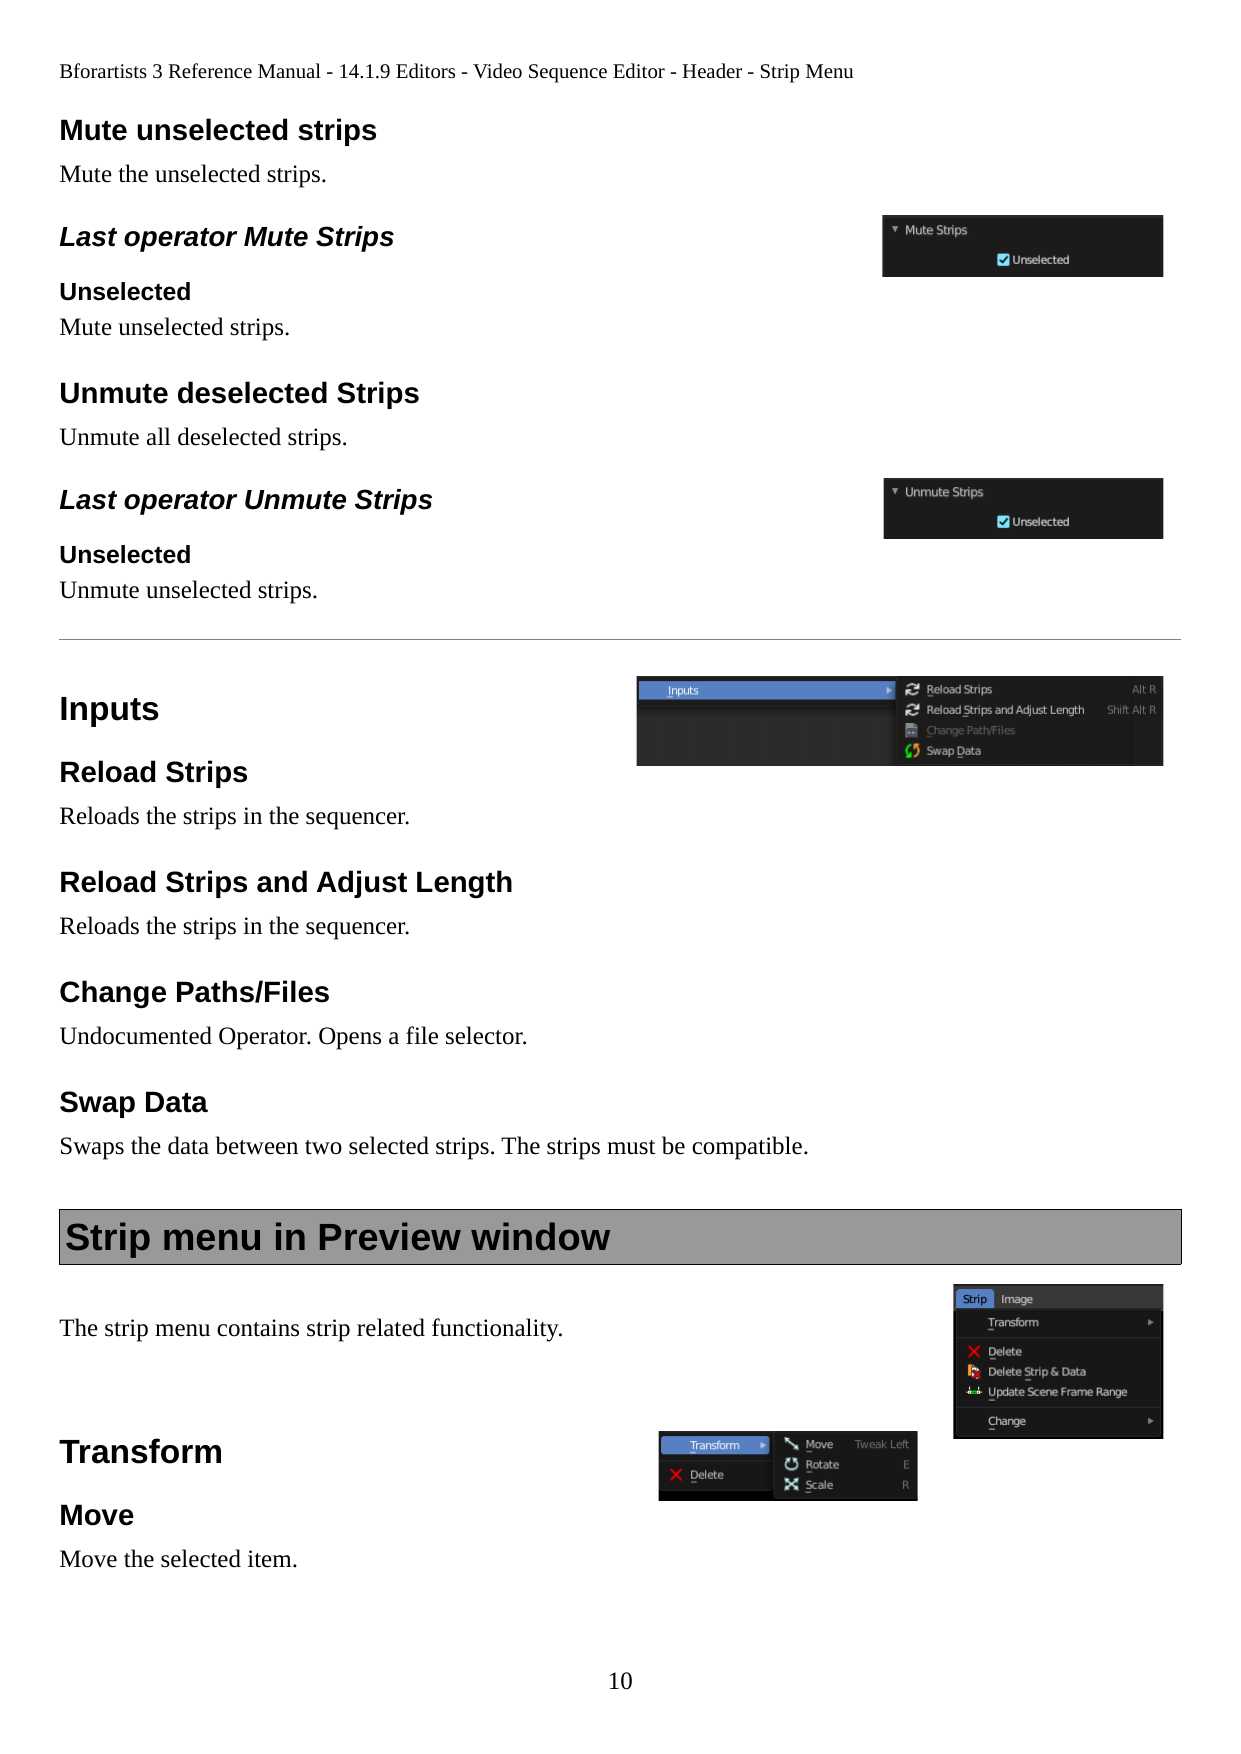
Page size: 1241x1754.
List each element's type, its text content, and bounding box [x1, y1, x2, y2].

subtitle [918, 1432, 1181, 1471]
text Mute unselected strips. [59, 312, 1181, 341]
subtitle Last operator Mute Strips [59, 220, 882, 252]
table_header Strip menu in Preview window [60, 1210, 1181, 1264]
subtitle Unselected [59, 277, 1181, 306]
subtitle Change Paths/Files [59, 975, 1181, 1008]
subtitle Last operator Unmute Strips [59, 483, 883, 515]
text Move the selected item. [59, 1544, 1181, 1573]
subtitle Move [59, 1498, 1181, 1532]
picture [636, 676, 1164, 766]
subtitle Swap Data [59, 1085, 1181, 1118]
subtitle Mute unselected strips [59, 113, 1181, 146]
subtitle [1164, 689, 1181, 728]
text Unmute all deselected strips. [59, 422, 1181, 451]
subtitle Reload Strips [59, 755, 1181, 789]
text Mute the unselected strips. [59, 159, 1181, 188]
subtitle Reload Strips and Adjust Length [59, 865, 1181, 899]
text Swaps the data between two selected strips. The strips must be compatible. [59, 1131, 1181, 1160]
picture [882, 215, 1164, 277]
picture [953, 1284, 1164, 1439]
text Reloads the strips in the sequencer. [59, 911, 1181, 940]
text The strip menu contains strip related functionality. [59, 1313, 953, 1342]
subtitle [1164, 220, 1181, 252]
text Unmute unselected strips. [59, 575, 1181, 604]
picture [883, 478, 1164, 539]
subtitle Unselected [59, 540, 1181, 569]
subtitle Transform [59, 1432, 658, 1471]
subtitle [1164, 483, 1181, 515]
subtitle Unmute deselected Strips [59, 376, 1181, 409]
subtitle Inputs [59, 689, 636, 728]
text Reloads the strips in the sequencer. [59, 801, 1181, 830]
picture [658, 1431, 918, 1501]
text Undocumented Operator. Opens a file selector. [59, 1021, 1181, 1050]
